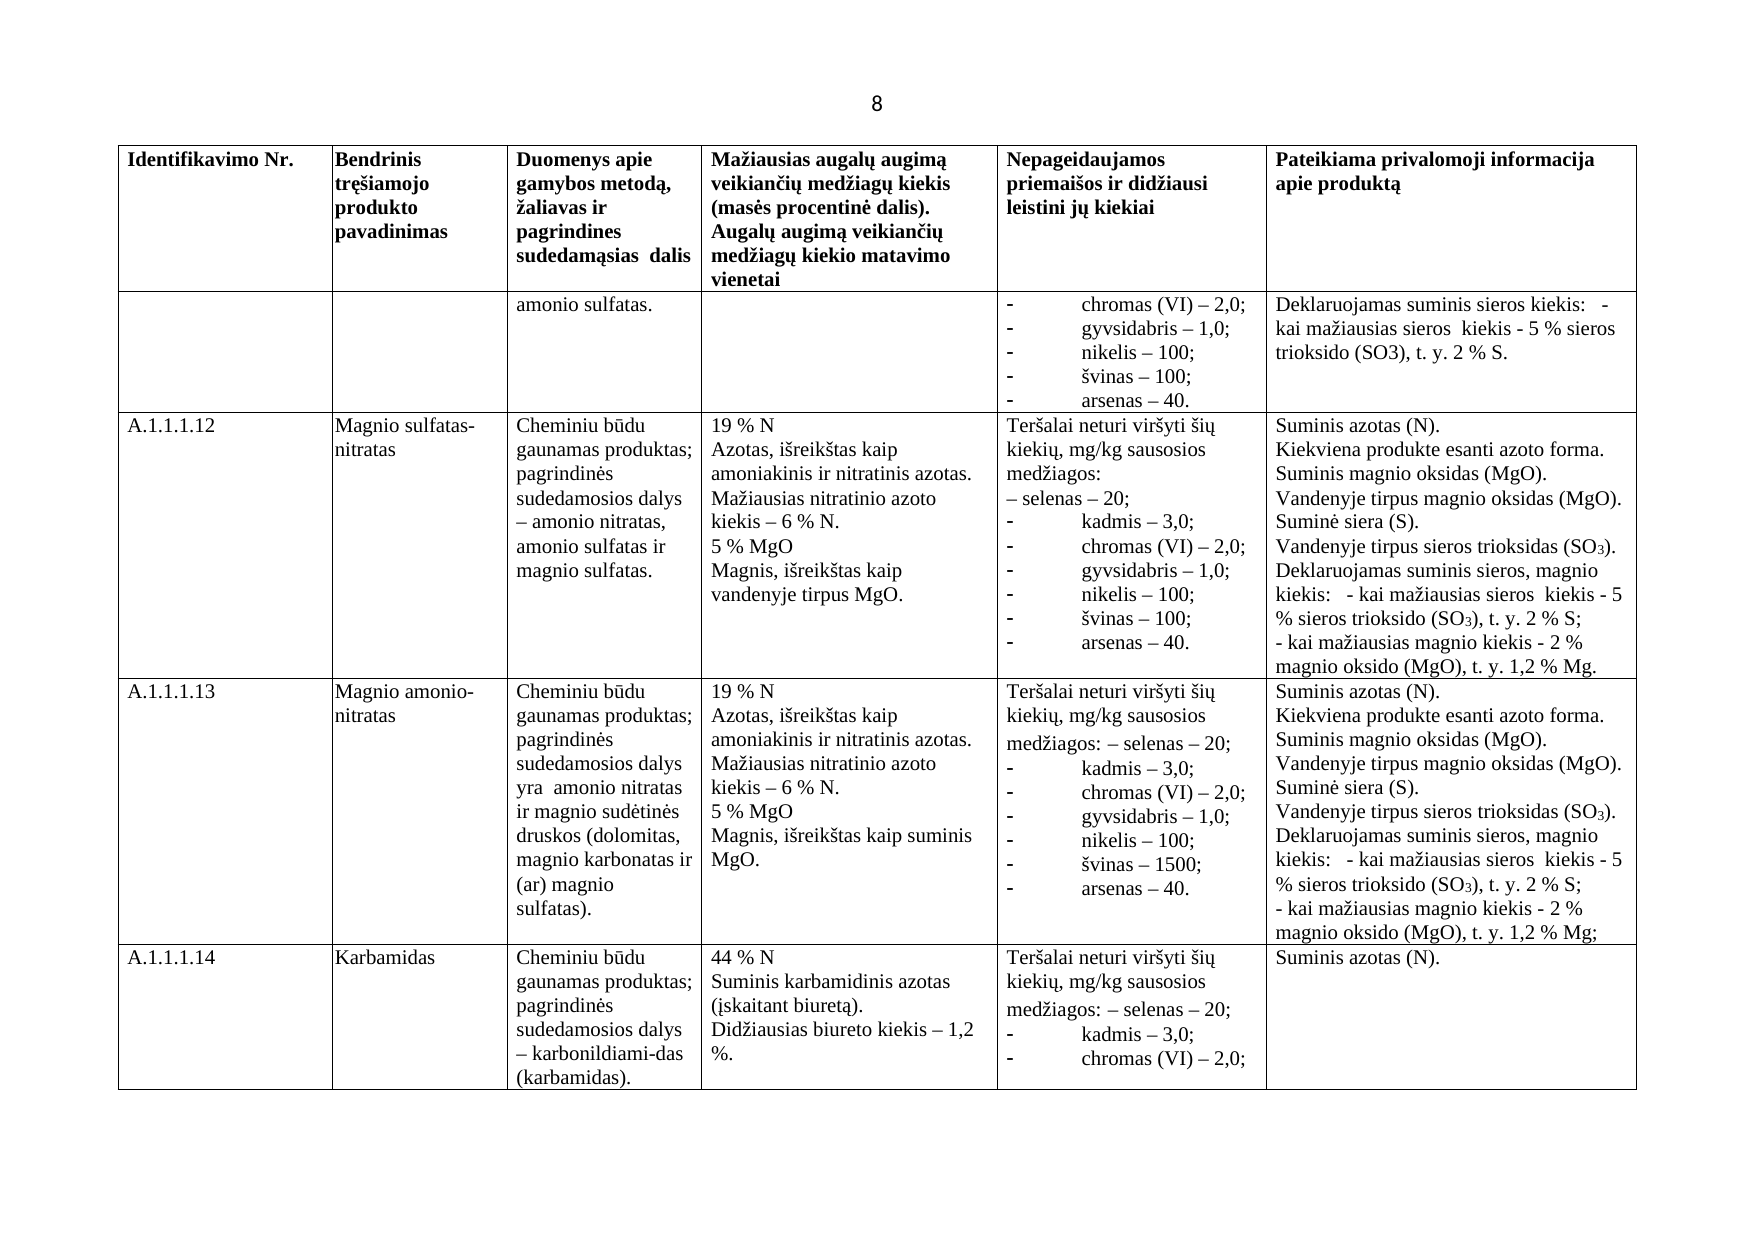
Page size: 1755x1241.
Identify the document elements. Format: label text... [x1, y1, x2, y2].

table_cell Cheminiu būdu gaunamas produktas; pagrindinės sudedamosios dalys – amonio nitratas, amonio sulfatas ir magnio sulfatas. [508, 413, 701, 678]
table_cell  chromas (VI) – 2,0;  gyvsidabris – 1,0;  nikelis – 100;  švinas – 100;  arsenas – 40. [998, 292, 1266, 412]
table_cell Teršalai neturi viršyti šių kiekių, mg/kg sausosios medžiagos: – selenas – 20;  kadmis – 3,0;  chromas (VI) – 2,0;  gyvsidabris – 1,0;  nikelis – 100;  švinas – 100;  arsenas – 40. [998, 413, 1266, 678]
table_cell A.1.1.1.12 [119, 413, 332, 678]
table_cell 19 % N Azotas, išreikštas kaip amoniakinis ir nitratinis azotas. Mažiausias nitratinio azoto kiekis – 6 % N. 5 % MgO Magnis, išreikštas kaip suminis MgO. [702, 679, 997, 944]
table_cell Magnio amonio-nitratas [333, 679, 507, 944]
table_header Identifikavimo Nr. [119, 146, 332, 291]
table_header Nepageidaujamos priemaišos ir didžiausi leistini jų kiekiai [998, 146, 1266, 291]
table_cell Suminis azotas (N). Kiekviena produkte esanti azoto forma. Suminis magnio oksidas (MgO). Vandenyje tirpus magnio oksidas (MgO). Suminė siera (S). Vandenyje tirpus sieros trioksidas (SO3). Deklaruojamas suminis sieros, magnio kiekis: - kai mažiausias sieros kiekis - 5 % sieros trioksido (SO3), t. y. 2 % S; - kai mažiausias magnio kiekis - 2 % magnio oksido (MgO), t. y. 1,2 % Mg; [1267, 679, 1636, 944]
table_cell amonio sulfatas. [508, 292, 701, 412]
table_cell Teršalai neturi viršyti šių kiekių, mg/kg sausosios medžiagos: – selenas – 20;  kadmis – 3,0;  chromas (VI) – 2,0; [998, 945, 1266, 1089]
table_cell [702, 292, 997, 412]
table_cell Teršalai neturi viršyti šių kiekių, mg/kg sausosios medžiagos: – selenas – 20;  kadmis – 3,0;  chromas (VI) – 2,0;  gyvsidabris – 1,0;  nikelis – 100;  švinas – 1500;  arsenas – 40. [998, 679, 1266, 944]
table_cell Cheminiu būdu gaunamas produktas; pagrindinės sudedamosios dalys yra amonio nitratas ir magnio sudėtinės druskos (dolomitas, magnio karbonatas ir (ar) magnio sulfatas). [508, 679, 701, 944]
table_cell 44 % N Suminis karbamidinis azotas (įskaitant biuretą). Didžiausias biureto kiekis – 1,2 %. [702, 945, 997, 1089]
table_header Bendrinis tręšiamojo produkto pavadinimas [333, 146, 507, 291]
table_cell A.1.1.1.14 [119, 945, 332, 1089]
table_header Duomenys apie gamybos metodą, žaliavas ir pagrindines sudedamąsias dalis [508, 146, 701, 291]
table_cell Karbamidas [333, 945, 507, 1089]
table_cell Suminis azotas (N). Kiekviena produkte esanti azoto forma. Suminis magnio oksidas (MgO). Vandenyje tirpus magnio oksidas (MgO). Suminė siera (S). Vandenyje tirpus sieros trioksidas (SO3). Deklaruojamas suminis sieros, magnio kiekis: - kai mažiausias sieros kiekis - 5 % sieros trioksido (SO3), t. y. 2 % S; - kai mažiausias magnio kiekis - 2 % magnio oksido (MgO), t. y. 1,2 % Mg. [1267, 413, 1636, 678]
table_header Mažiausias augalų augimą veikiančių medžiagų kiekis (masės procentinė dalis). Augalų augimą veikiančių medžiagų kiekio matavimo vienetai [702, 146, 997, 291]
table_cell Magnio sulfatas-nitratas [333, 413, 507, 678]
table_header Pateikiama privalomoji informacija apie produktą [1267, 146, 1636, 291]
table_cell A.1.1.1.13 [119, 679, 332, 944]
table_cell [333, 292, 507, 412]
table_cell Deklaruojamas suminis sieros kiekis: - kai mažiausias sieros kiekis - 5 % sieros trioksido (SO3), t. y. 2 % S. [1267, 292, 1636, 412]
table_cell Cheminiu būdu gaunamas produktas; pagrindinės sudedamosios dalys – karbonildiami-das (karbamidas). [508, 945, 701, 1089]
table_cell [119, 292, 332, 412]
table_cell 19 % N Azotas, išreikštas kaip amoniakinis ir nitratinis azotas. Mažiausias nitratinio azoto kiekis – 6 % N. 5 % MgO Magnis, išreikštas kaip vandenyje tirpus MgO. [702, 413, 997, 678]
table_cell Suminis azotas (N). [1267, 945, 1636, 1089]
